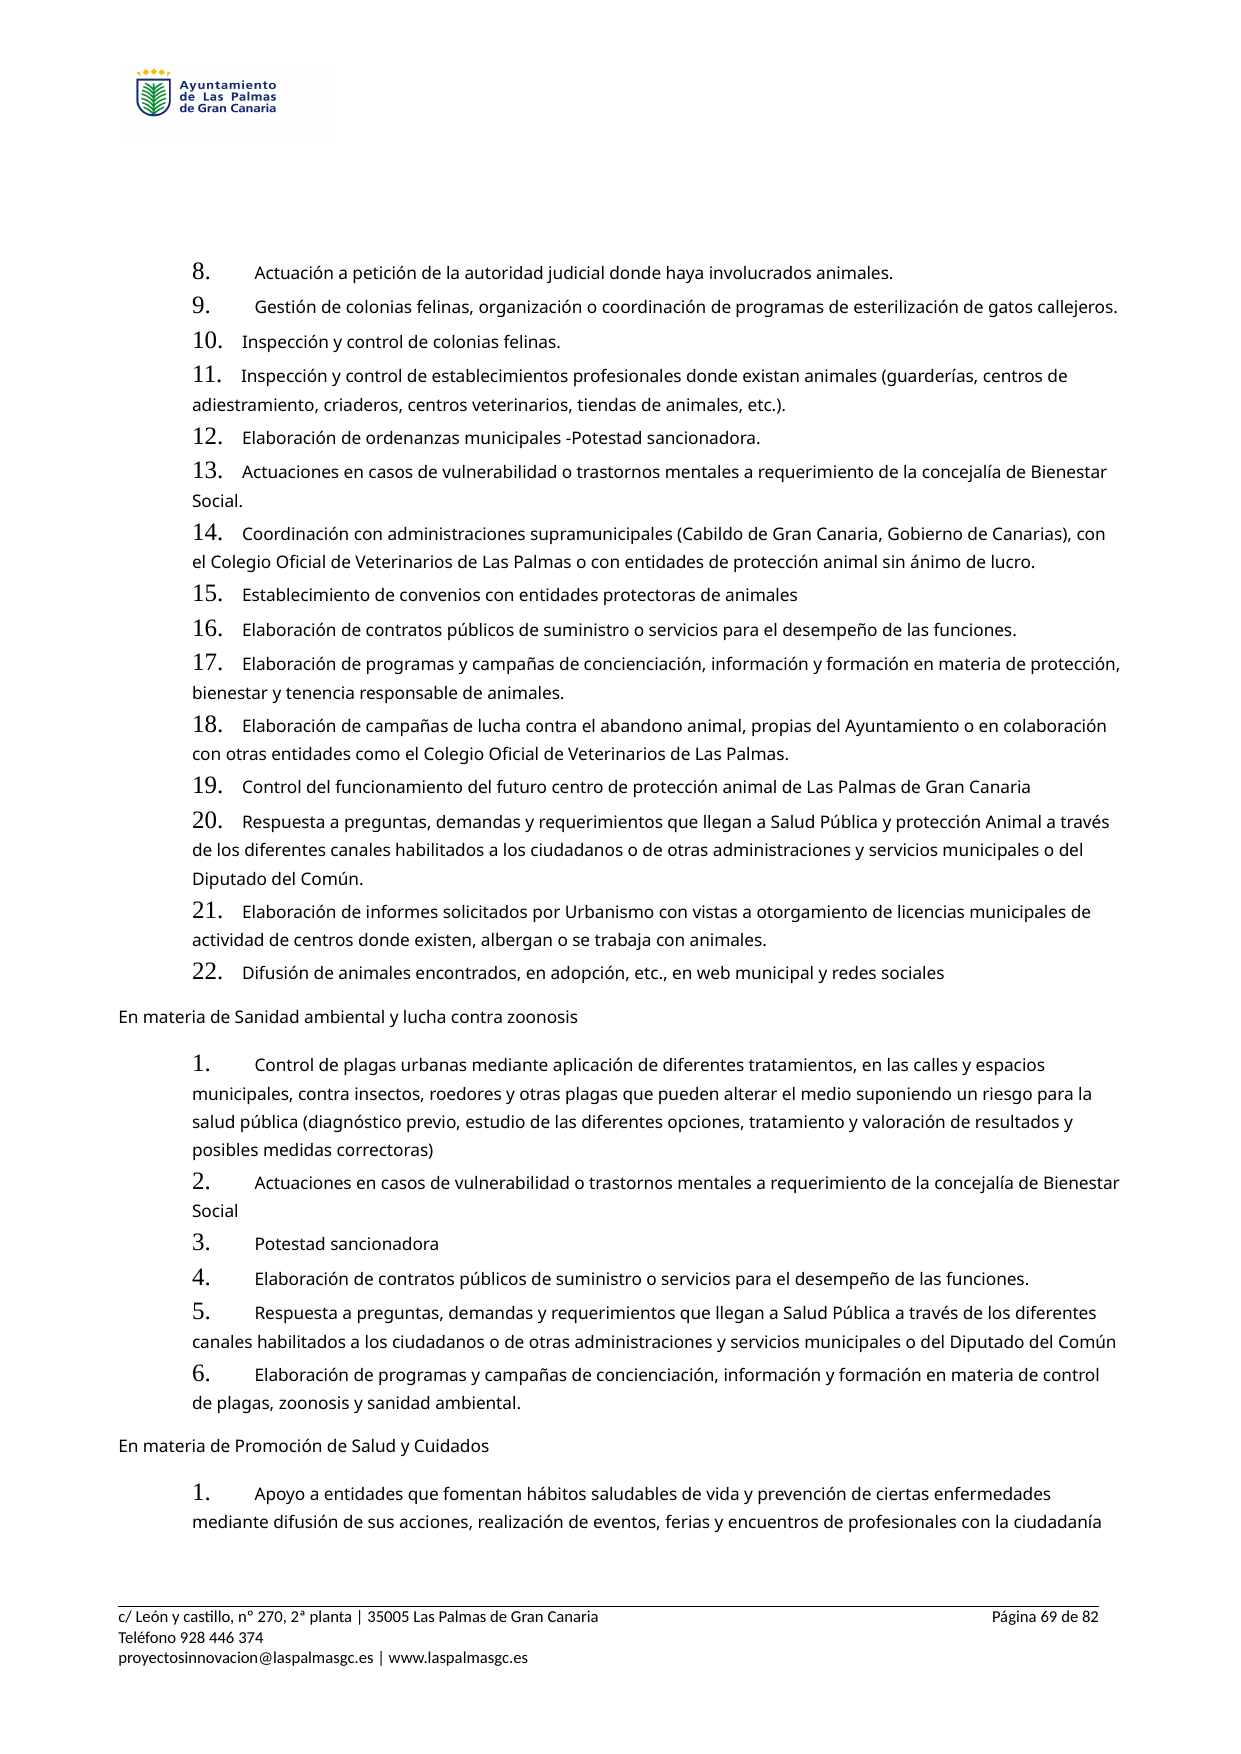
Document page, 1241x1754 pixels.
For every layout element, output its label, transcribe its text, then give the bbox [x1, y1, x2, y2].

list Establecimiento de convenios con entidades protectoras de animales [118, 578, 1122, 607]
list Elaboración de informes solicitados por Urbanismo con vistas a otorgamiento de licencias municipales de actividad de centros donde existen, albergan o se trabaja con animales. [118, 895, 1122, 952]
list Control de plagas urbanas mediante aplicación de diferentes tratamientos, en las calles y espacios municipales, contra insectos, roedores y otras plagas que pueden alterar el medio suponiendo un riesgo para la salud pública (diagnóstico previo, estudio de las diferentes opciones, tratamiento y valoración de resultados y posibles medidas correctoras) [118, 1048, 1122, 1161]
text En materia de Sanidad ambiental y lucha contra zoonosis [118, 1005, 1122, 1029]
list Inspección y control de colonias felinas. [118, 325, 1122, 354]
list Elaboración de contratos públicos de suministro o servicios para el desempeño de las funciones. [118, 613, 1122, 642]
list Apoyo a entidades que fomentan hábitos saludables de vida y prevención de ciertas enfermedades mediante difusión de sus acciones, realización de eventos, ferias y encuentros de profesionales con la ciudadanía [118, 1477, 1122, 1534]
list Actuaciones en casos de vulnerabilidad o trastornos mentales a requerimiento de la concejalía de Bienestar Social [118, 1166, 1122, 1223]
list Difusión de animales encontrados, en adopción, etc., en web municipal y redes sociales [118, 956, 1122, 985]
list Gestión de colonias felinas, organización o coordinación de programas de esterilización de gatos callejeros. [118, 290, 1122, 319]
list Elaboración de campañas de lucha contra el abandono animal, propias del Ayuntamiento o en colaboración con otras entidades como el Colegio Oficial de Veterinarios de Las Palmas. [118, 709, 1122, 766]
list Elaboración de contratos públicos de suministro o servicios para el desempeño de las funciones. [118, 1262, 1122, 1291]
list Respuesta a preguntas, demandas y requerimientos que llegan a Salud Pública a través de los diferentes canales habilitados a los ciudadanos o de otras administraciones y servicios municipales o del Diputado del Común [118, 1296, 1122, 1353]
list Actuaciones en casos de vulnerabilidad o trastornos mentales a requerimiento de la concejalía de Bienestar Social. [118, 455, 1122, 512]
list Coordinación con administraciones supramunicipales (Cabildo de Gran Canaria, Gobierno de Canarias), con el Colegio Oficial de Veterinarios de Las Palmas o con entidades de protección animal sin ánimo de lucro. [118, 517, 1122, 574]
list Actuación a petición de la autoridad judicial donde haya involucrados animales. [118, 256, 1122, 285]
text En materia de Promoción de Salud y Cuidados [118, 1434, 1122, 1458]
list Elaboración de ordenanzas municipales -Potestad sancionadora. [118, 421, 1122, 450]
list Potestad sancionadora [118, 1227, 1122, 1256]
list Elaboración de programas y campañas de concienciación, información y formación en materia de protección, bienestar y tenencia responsable de animales. [118, 647, 1122, 704]
list Control del funcionamiento del futuro centro de protección animal de Las Palmas de Gran Canaria [118, 771, 1122, 799]
list Inspección y control de establecimientos profesionales donde existan animales (guarderías, centros de adiestramiento, criaderos, centros veterinarios, tiendas de animales, etc.). [118, 359, 1122, 416]
list Elaboración de programas y campañas de concienciación, información y formación en materia de control de plagas, zoonosis y sanidad ambiental. [118, 1358, 1122, 1415]
list Respuesta a preguntas, demandas y requerimientos que llegan a Salud Pública y protección Animal a través de los diferentes canales habilitados a los ciudadanos o de otras administraciones y servicios municipales o del Diputado del Común. [118, 805, 1122, 890]
picture [118, 65, 336, 144]
